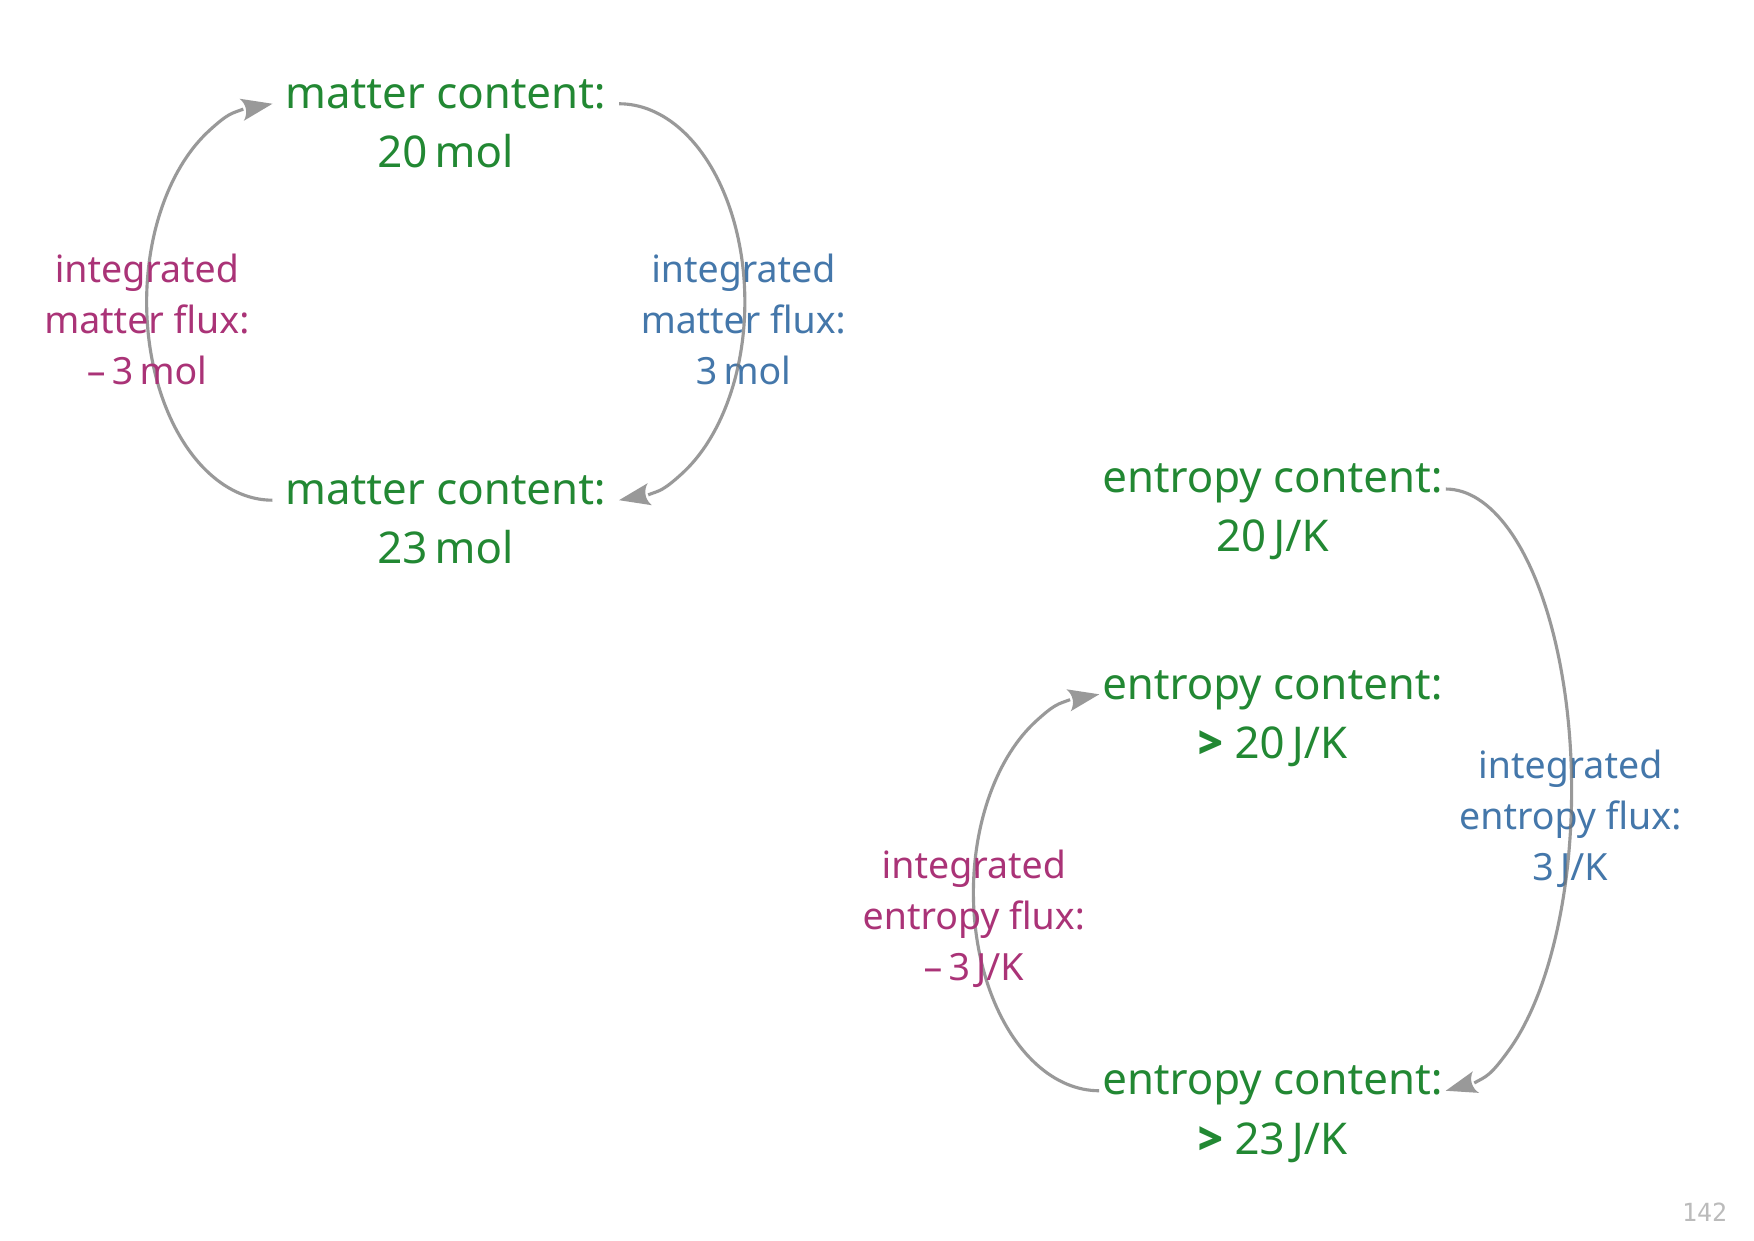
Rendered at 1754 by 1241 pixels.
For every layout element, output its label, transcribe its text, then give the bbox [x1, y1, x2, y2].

text_box matter content: 20 mol [283, 54, 608, 157]
text_box integrated matter flux: – 3 mol [35, 234, 259, 363]
text_box entropy content: > 20 J/K [1098, 644, 1447, 748]
text_box integrated entropy flux: 3 J/K [1448, 730, 1570, 859]
text_box entropy content: 20 J/K [1098, 438, 1447, 541]
text_box integrated entropy flux: 3 J/K [1570, 730, 1692, 859]
text_box matter content: 23 mol [283, 450, 608, 553]
text_box entropy content: > 23 J/K [1098, 1040, 1447, 1143]
text_box integrated matter flux: 3 mol [740, 234, 855, 363]
text_box integrated entropy flux: – 3 J/K [852, 831, 1096, 959]
text_box integrated matter flux: 3 mol [632, 234, 743, 363]
